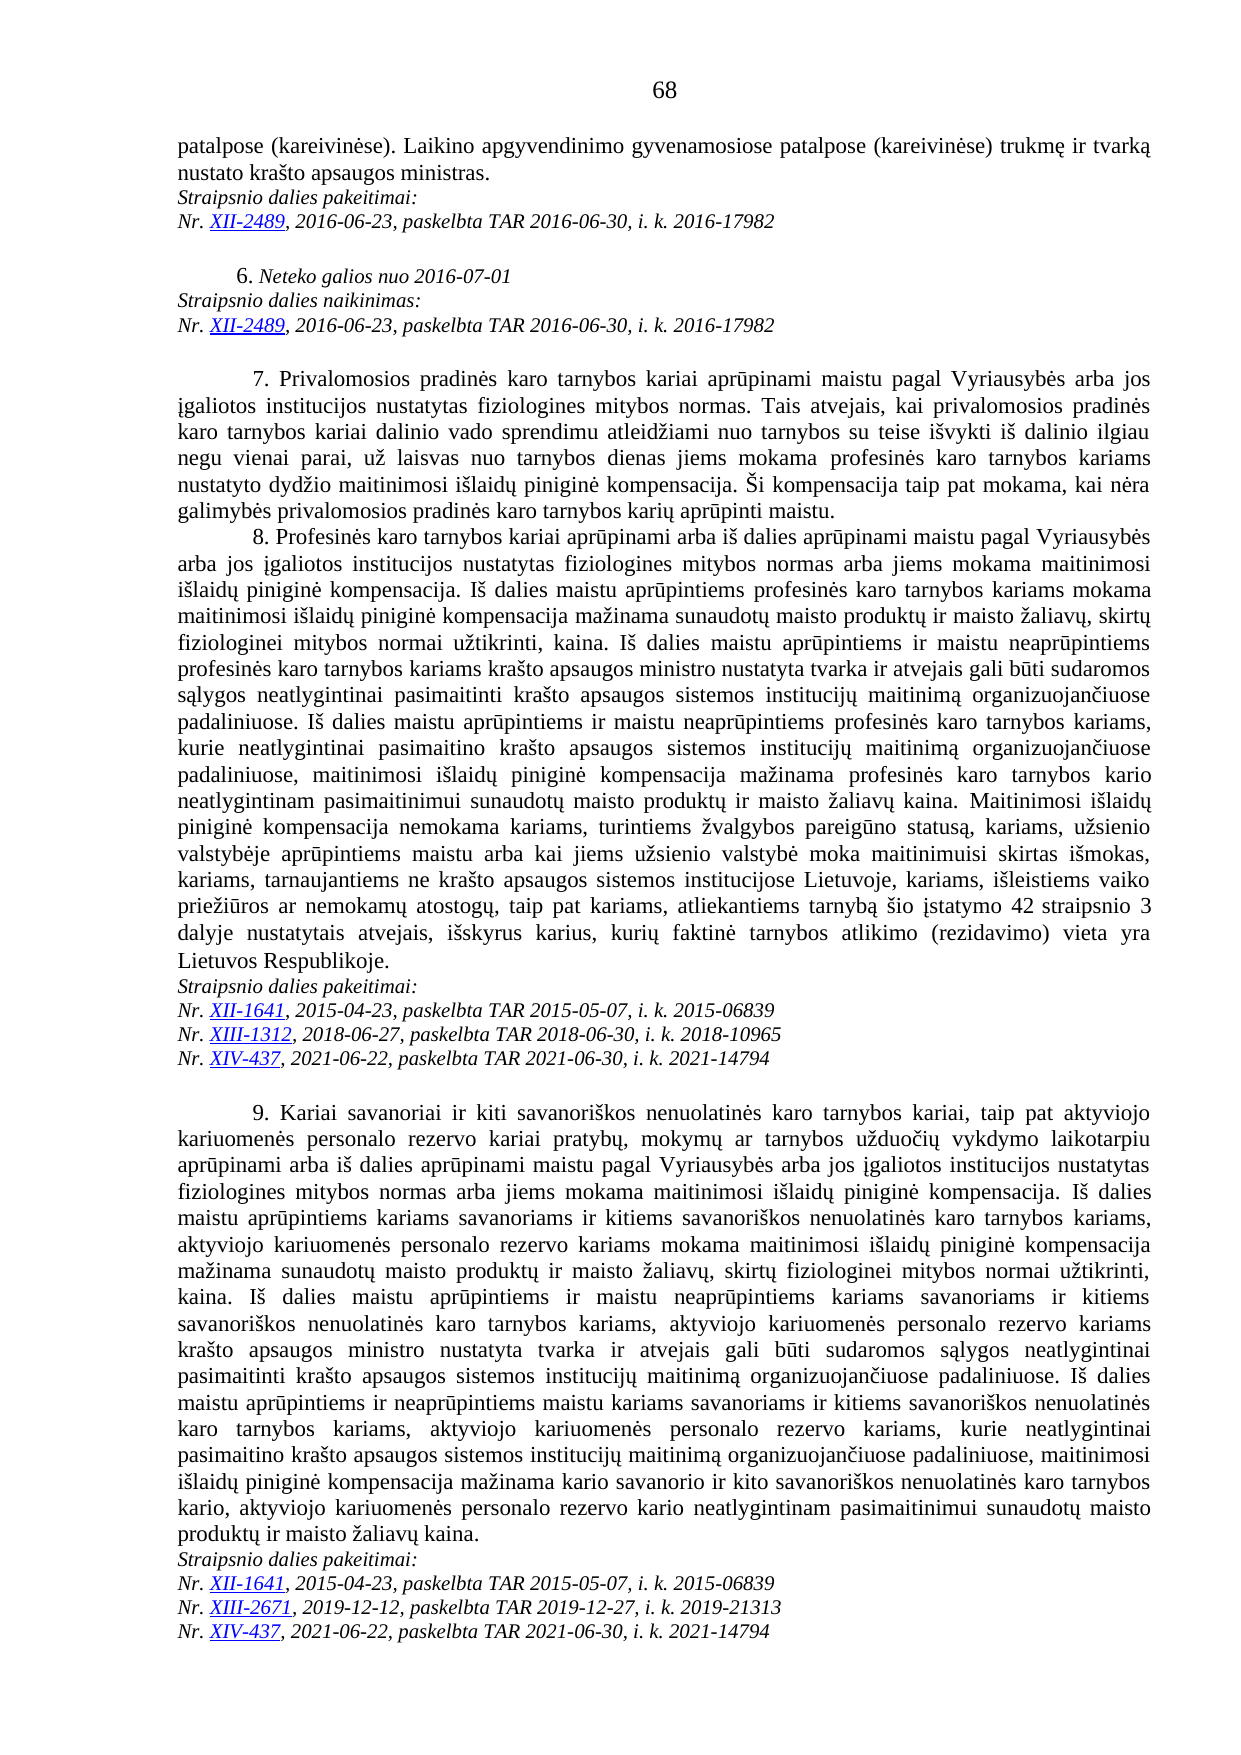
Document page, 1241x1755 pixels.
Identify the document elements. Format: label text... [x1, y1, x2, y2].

text 6. Neteko galios nuo 2016-07-01 [177, 262, 1152, 288]
text Nr. XII-2489, 2016-06-23, paskelbta TAR 2016-06-30, i. k. 2016-17982 [177, 209, 1152, 233]
text Nr. XII-2489, 2016-06-23, paskelbta TAR 2016-06-30, i. k. 2016-17982 [177, 312, 1152, 337]
text 9. Kariai savanoriai ir kiti savanoriškos nenuolatinės karo tarnybos kariai, taip pat aktyviojo kariuomenės personalo rezervo kariai pratybų, mokymų ar tarnybos užduočių vykdymo laikotarpiu aprūpinami arba iš dalies aprūpinami maistu pagal Vyriausybės arba jos įgaliotos institucijos nustatytas fiziologines mitybos normas arba jiems mokama maitinimosi išlaidų piniginė kompensacija. Iš dalies maistu aprūpintiems kariams savanoriams ir kitiems savanoriškos nenuolatinės karo tarnybos kariams, aktyviojo kariuomenės personalo rezervo kariams mokama maitinimosi išlaidų piniginė kompensacija mažinama sunaudotų maisto produktų ir maisto žaliavų, skirtų fiziologinei mitybos normai užtikrinti, kaina. Iš dalies maistu aprūpintiems ir maistu neaprūpintiems kariams savanoriams ir kitiems savanoriškos nenuolatinės karo tarnybos kariams, aktyviojo kariuomenės personalo rezervo kariams krašto apsaugos ministro nustatyta tvarka ir atvejais gali būti sudaromos sąlygos neatlygintinai pasimaitinti krašto apsaugos sistemos institucijų maitinimą organizuojančiuose padaliniuose. Iš dalies maistu aprūpintiems ir neaprūpintiems maistu kariams savanoriams ir kitiems savanoriškos nenuolatinės karo tarnybos kariams, aktyviojo kariuomenės personalo rezervo kariams, kurie neatlygintinai pasimaitino krašto apsaugos sistemos institucijų maitinimą organizuojančiuose padaliniuose, maitinimosi išlaidų piniginė kompensacija mažinama kario savanorio ir kito savanoriškos nenuolatinės karo tarnybos kario, aktyviojo kariuomenės personalo rezervo kario neatlygintinam pasimaitinimui sunaudotų maisto produktų ir maisto žaliavų kaina. [177, 1099, 1152, 1547]
text Nr. XIV-437, 2021-06-22, paskelbta TAR 2021-06-30, i. k. 2021-14794 [177, 1046, 1152, 1070]
text Straipsnio dalies pakeitimai: [177, 185, 1152, 209]
text 8. Profesinės karo tarnybos kariai aprūpinami arba iš dalies aprūpinami maistu pagal Vyriausybės arba jos įgaliotos institucijos nustatytas fiziologines mitybos normas arba jiems mokama maitinimosi išlaidų piniginė kompensacija. Iš dalies maistu aprūpintiems profesinės karo tarnybos kariams mokama maitinimosi išlaidų piniginė kompensacija mažinama sunaudotų maisto produktų ir maisto žaliavų, skirtų fiziologinei mitybos normai užtikrinti, kaina. Iš dalies maistu aprūpintiems ir maistu neaprūpintiems profesinės karo tarnybos kariams krašto apsaugos ministro nustatyta tvarka ir atvejais gali būti sudaromos sąlygos neatlygintinai pasimaitinti krašto apsaugos sistemos institucijų maitinimą organizuojančiuose padaliniuose. Iš dalies maistu aprūpintiems ir maistu neaprūpintiems profesinės karo tarnybos kariams, kurie neatlygintinai pasimaitino krašto apsaugos sistemos institucijų maitinimą organizuojančiuose padaliniuose, maitinimosi išlaidų piniginė kompensacija mažinama profesinės karo tarnybos kario neatlygintinam pasimaitinimui sunaudotų maisto produktų ir maisto žaliavų kaina. Maitinimosi išlaidų piniginė kompensacija nemokama kariams, turintiems žvalgybos pareigūno statusą, kariams, užsienio valstybėje aprūpintiems maistu arba kai jiems užsienio valstybė moka maitinimuisi skirtas išmokas, kariams, tarnaujantiems ne krašto apsaugos sistemos institucijose Lietuvoje, kariams, išleistiems vaiko priežiūros ar nemokamų atostogų, taip pat kariams, atliekantiems tarnybą šio įstatymo 42 straipsnio 3 dalyje nustatytais atvejais, išskyrus karius, kurių faktinė tarnybos atlikimo (rezidavimo) vieta yra Lietuvos Respublikoje. [177, 523, 1152, 974]
text Straipsnio dalies pakeitimai: [177, 1547, 1152, 1571]
text Nr. XIV-437, 2021-06-22, paskelbta TAR 2021-06-30, i. k. 2021-14794 [177, 1619, 1152, 1643]
text Nr. XII-1641, 2015-04-23, paskelbta TAR 2015-05-07, i. k. 2015-06839 [177, 998, 1152, 1022]
text 7. Privalomosios pradinės karo tarnybos kariai aprūpinami maistu pagal Vyriausybės arba jos įgaliotos institucijos nustatytas fiziologines mitybos normas. Tais atvejais, kai privalomosios pradinės karo tarnybos kariai dalinio vado sprendimu atleidžiami nuo tarnybos su teise išvykti iš dalinio ilgiau negu vienai parai, už laisvas nuo tarnybos dienas jiems mokama profesinės karo tarnybos kariams nustatyto dydžio maitinimosi išlaidų piniginė kompensacija. Ši kompensacija taip pat mokama, kai nėra galimybės privalomosios pradinės karo tarnybos karių aprūpinti maistu. [177, 365, 1152, 523]
text Nr. XIII-2671, 2019-12-12, paskelbta TAR 2019-12-27, i. k. 2019-21313 [177, 1595, 1152, 1619]
text patalpose (kareivinėse). Laikino apgyvendinimo gyvenamosiose patalpose (kareivinėse) trukmę ir tvarką nustato krašto apsaugos ministras. [177, 132, 1152, 185]
text Nr. XII-1641, 2015-04-23, paskelbta TAR 2015-05-07, i. k. 2015-06839 [177, 1571, 1152, 1595]
text Straipsnio dalies naikinimas: [177, 288, 1152, 312]
text Straipsnio dalies pakeitimai: [177, 974, 1152, 998]
text Nr. XIII-1312, 2018-06-27, paskelbta TAR 2018-06-30, i. k. 2018-10965 [177, 1022, 1152, 1046]
